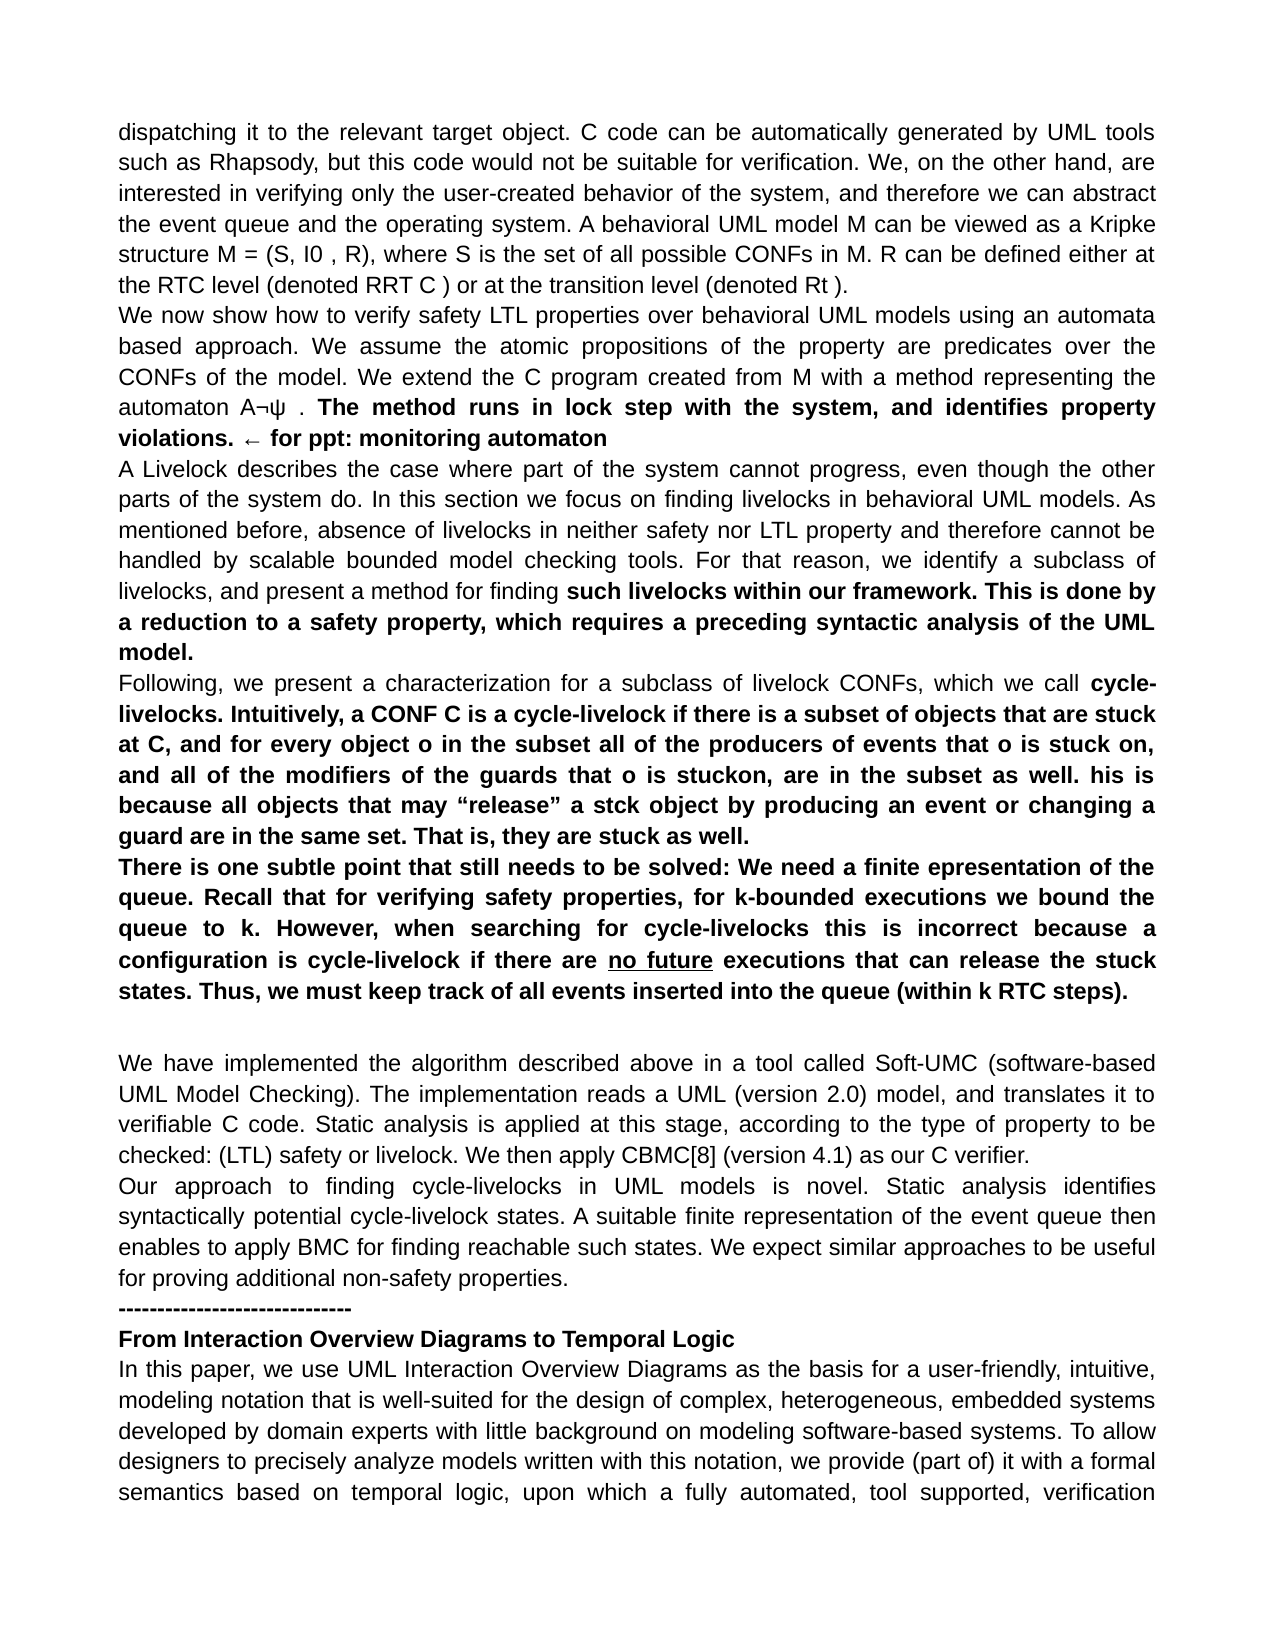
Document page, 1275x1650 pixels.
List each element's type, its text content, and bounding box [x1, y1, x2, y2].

text Following, we present a characterization for a subclass of livelock CONFs, which we call cycle-livelocks. Intuitively, a CONF C is a cycle-livelock if there is a subset of objects that are stuck at C, and for every object o in the subset all of the producers of events that o is stuck on, and all of the modifiers of the guards that o is stuckon, are in the subset as well. his is because all objects that may “release” a stck object by producing an event or changing a guard are in the same set. That is, they are stuck as well. [118, 669, 1157, 849]
text There is one subtle point that still needs to be solved: We need a finite epresentation of the queue. Recall that for verifying safety properties, for k-bounded executions we bound the queue to k. However, when searching for cycle-livelocks this is incorrect because a configuration is cycle-livelock if there are no future executions that can release the stuck states. Thus, we must keep track of all events inserted into the queue (within k RTC steps). [118, 853, 1157, 1004]
text A Livelock describes the case where part of the system cannot progress, even though the other parts of the system do. In this section we focus on finding livelocks in behavioral UML models. As mentioned before, absence of livelocks in neither safety nor LTL property and therefore cannot be handled by scalable bounded model checking tools. For that reason, we identify a subclass of livelocks, and present a method for finding such livelocks within our framework. This is done by a reduction to a safety property, which requires a preceding syntactic analysis of the UML model. [118, 455, 1157, 666]
text From Interaction Overview Diagrams to Temporal Logic [118, 1325, 1157, 1352]
text We have implemented the algorithm described above in a tool called Soft-UMC (software-based UML Model Checking). The implementation reads a UML (version 2.0) model, and translates it to verifiable C code. Static analysis is applied at this stage, according to the type of property to be checked: (LTL) safety or livelock. We then apply CBMC[8] (version 4.1) as our C verifier. [118, 1049, 1157, 1168]
text Our approach to finding cycle-livelocks in UML models is novel. Static analysis identifies syntactically potential cycle-livelock states. A suitable finite representation of the event queue then enables to apply BMC for finding reachable such states. We expect similar approaches to be useful for proving additional non-safety properties. [118, 1172, 1157, 1291]
text In this paper, we use UML Interaction Overview Diagrams as the basis for a user-friendly, intuitive, modeling notation that is well-suited for the design of complex, heterogeneous, embedded systems developed by domain experts with little background on modeling software-based systems. To allow designers to precisely analyze models written with this notation, we provide (part of) it with a formal semantics based on temporal logic, upon which a fully automated, tool supported, verification [118, 1356, 1157, 1505]
text dispatching it to the relevant target object. C code can be automatically generated by UML tools such as Rhapsody, but this code would not be suitable for verification. We, on the other hand, are interested in verifying only the user-created behavior of the system, and therefore we can abstract the event queue and the operating system. A behavioral UML model M can be viewed as a Kripke structure M = (S, I0 , R), where S is the set of all possible CONFs in M. R can be defined either at the RTC level (denoted RRT C ) or at the transition level (denoted Rt ). [118, 118, 1157, 298]
text We now show how to verify safety LTL properties over behavioral UML models using an automata based approach. We assume the atomic propositions of the property are predicates over the CONFs of the model. We extend the C program created from M with a method representing the automaton A¬ψ . The method runs in lock step with the system, and identifies property violations. ← for ppt: monitoring automaton [118, 302, 1157, 451]
text ------------------------------ [118, 1294, 1157, 1321]
